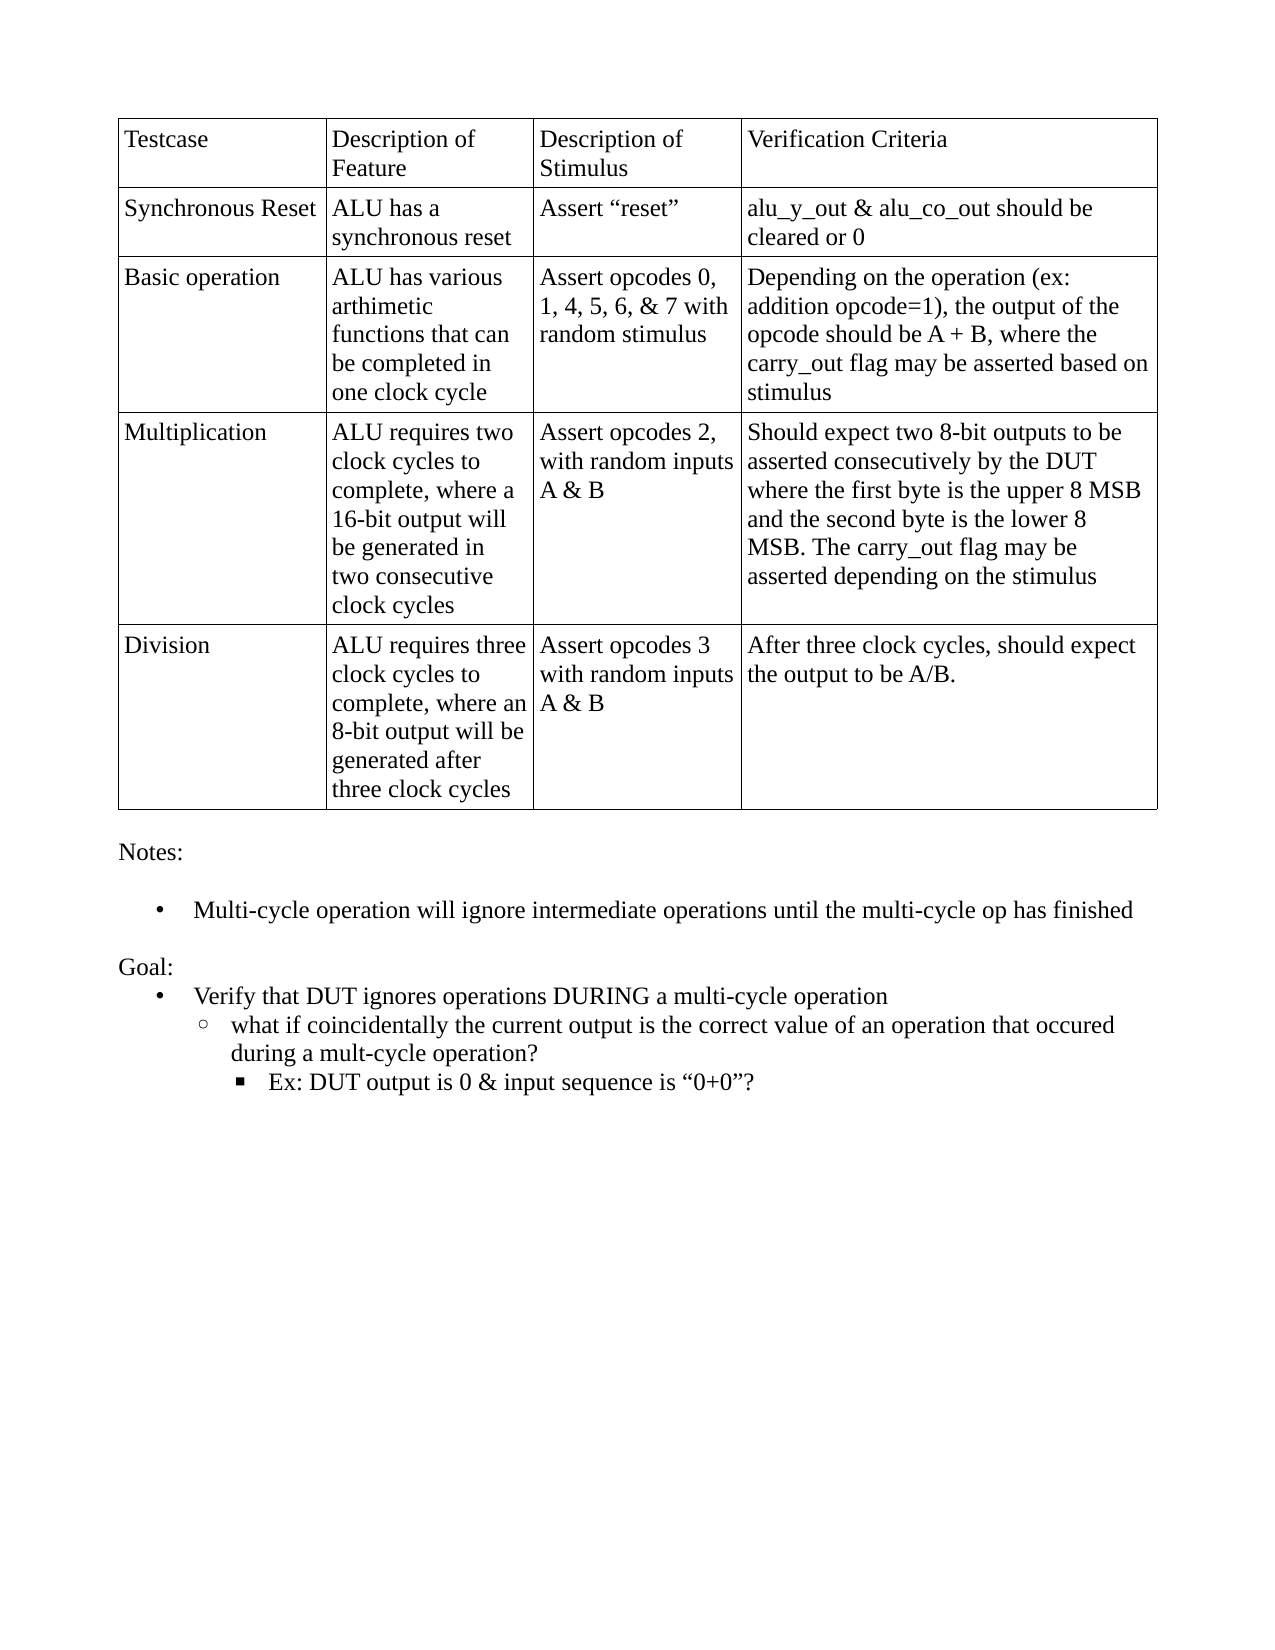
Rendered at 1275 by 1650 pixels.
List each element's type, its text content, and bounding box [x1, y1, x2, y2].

list Verify that DUT ignores operations DURING a multi-cycle operation [156, 981, 1157, 1010]
table_cell Assert opcodes 3 with random inputs A & B [534, 625, 741, 808]
list Multi-cycle operation will ignore intermediate operations until the multi-cycle op has finished [156, 895, 1157, 923]
table_cell Synchronous Reset [119, 188, 326, 256]
table_cell ALU has a synchronous reset [327, 188, 533, 256]
table_cell Multiplication [119, 413, 326, 624]
table_header Testcase [119, 119, 326, 187]
table_cell ALU requires three clock cycles to complete, where an 8-bit output will be generated after three clock cycles [327, 625, 533, 808]
text Goal: [118, 952, 1157, 981]
table_header Description of Feature [327, 119, 533, 187]
table_cell Should expect two 8-bit outputs to be asserted consecutively by the DUT where the first byte is the upper 8 MSB and the second byte is the lower 8 MSB. The carry_out flag may be asserted depending on the stimulus [742, 413, 1157, 624]
table_cell After three clock cycles, should expect the output to be A/B. [742, 625, 1157, 808]
table_header Description of Stimulus [534, 119, 741, 187]
table_cell alu_y_out & alu_co_out should be cleared or 0 [742, 188, 1157, 256]
table_cell Basic operation [119, 257, 326, 412]
text Notes: [118, 837, 1157, 866]
table_cell Division [119, 625, 326, 808]
table_cell Depending on the operation (ex: addition opcode=1), the output of the opcode should be A + B, where the carry_out flag may be asserted based on stimulus [742, 257, 1157, 412]
table_cell Assert opcodes 2, with random inputs A & B [534, 413, 741, 624]
table_cell Assert “reset” [534, 188, 741, 256]
table_cell ALU requires two clock cycles to complete, where a 16-bit output will be generated in two consecutive clock cycles [327, 413, 533, 624]
table_header Verification Criteria [742, 119, 1157, 187]
list Ex: DUT output is 0 & input sequence is “0+0”? [231, 1067, 1157, 1096]
list what if coincidentally the current output is the correct value of an operation that occured during a mult-cycle operation? [193, 1010, 1157, 1067]
table_cell ALU has various arthimetic functions that can be completed in one clock cycle [327, 257, 533, 412]
table_cell Assert opcodes 0, 1, 4, 5, 6, & 7 with random stimulus [534, 257, 741, 412]
